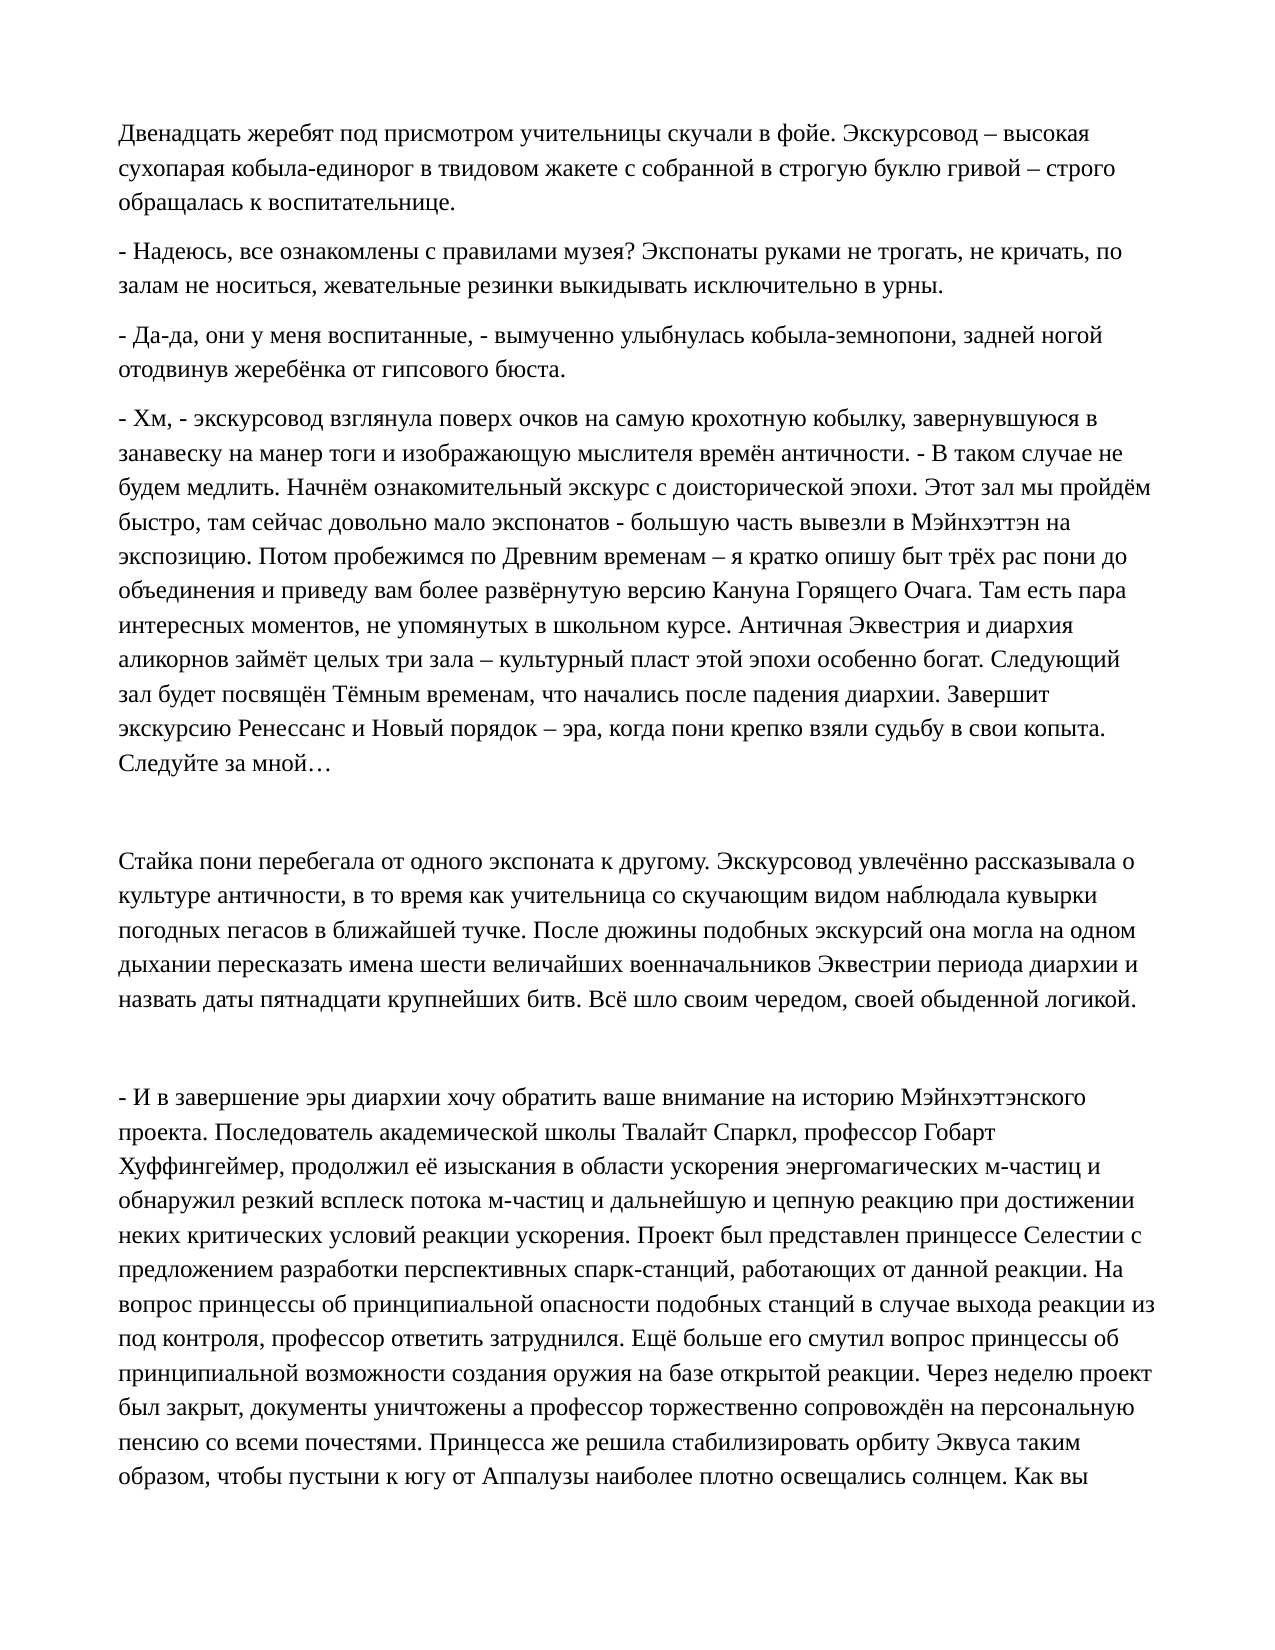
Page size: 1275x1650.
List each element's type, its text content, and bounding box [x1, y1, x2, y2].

text Двенадцать жеребят под присмотром учительницы скучали в фойе. Экскурсовод – высокая сухопарая кобыла-единорог в твидовом жакете c собранной в строгую буклю гривой – строго обращалась к воспитательнице. [118, 118, 1157, 216]
text - И в завершение эры диархии хочу обратить ваше внимание на историю Мэйнхэттэнского проекта. Последователь академической школы Твалайт Спаркл, профессор Гобарт Хуффингеймер, продолжил её изыскания в области ускорения энергомагических м-частиц и обнаружил резкий всплеск потока м-частиц и дальнейшую и цепную реакцию при достижении неких критических условий реакции ускорения. Проект был представлен принцессе Селестии с предложением разработки перспективных спарк-станций, работающих от данной реакции. На вопрос принцессы об принципиальной опасности подобных станций в случае выхода реакции из под контроля, профессор ответить затруднился. Ещё больше его смутил вопрос принцессы об принципиальной возможности создания оружия на базе открытой реакции. Через неделю проект был закрыт, документы уничтожены а профессор торжественно сопровождён на персональную пенсию со всеми почестями. Принцесса же решила стабилизировать орбиту Эквуса таким образом, чтобы пустыни к югу от Аппалузы наиболее плотно освещались солнцем. Как вы [118, 1082, 1157, 1490]
text - Надеюсь, все ознакомлены с правилами музея? Экспонаты руками не трогать, не кричать, по залам не носиться, жевательные резинки выкидывать исключительно в урны. [118, 236, 1157, 299]
text - Да-да, они у меня воспитанные, - вымученно улыбнулась кобыла-земнопони, задней ногой отодвинув жеребёнка от гипсового бюста. [118, 320, 1157, 383]
text Стайка пони перебегала от одного экспоната к другому. Экскурсовод увлечённо рассказывала о культуре античности, в то время как учительница со скучающим видом наблюдала кувырки погодных пегасов в ближайшей тучке. После дюжины подобных экскурсий она могла на одном дыхании пересказать имена шести величайших военначальников Эквестрии периода диархии и назвать даты пятнадцати крупнейших битв. Всё шло своим чередом, своей обыденной логикой. [118, 846, 1157, 1013]
text - Хм, - экскурсовод взглянула поверх очков на самую крохотную кобылку, завернувшуюся в занавеску на манер тоги и изображающую мыслителя времён античности. - В таком случае не будем медлить. Начнём ознакомительный экскурс с доисторической эпохи. Этот зал мы пройдём быстро, там сейчас довольно мало экспонатов - большую часть вывезли в Мэйнхэттэн на экспозицию. Потом пробежимся по Древним временам – я кратко опишу быт трёх рас пони до объединения и приведу вам более развёрнутую версию Кануна Горящего Очага. Там есть пара интересных моментов, не упомянутых в школьном курсе. Античная Эквестрия и диархия аликорнов займёт целых три зала – культурный пласт этой эпохи особенно богат. Следующий зал будет посвящён Тёмным временам, что начались после падения диархии. Завершит экскурсию Ренессанс и Новый порядок – эра, когда пони крепко взяли судьбу в свои копыта. Следуйте за мной… [118, 403, 1157, 777]
